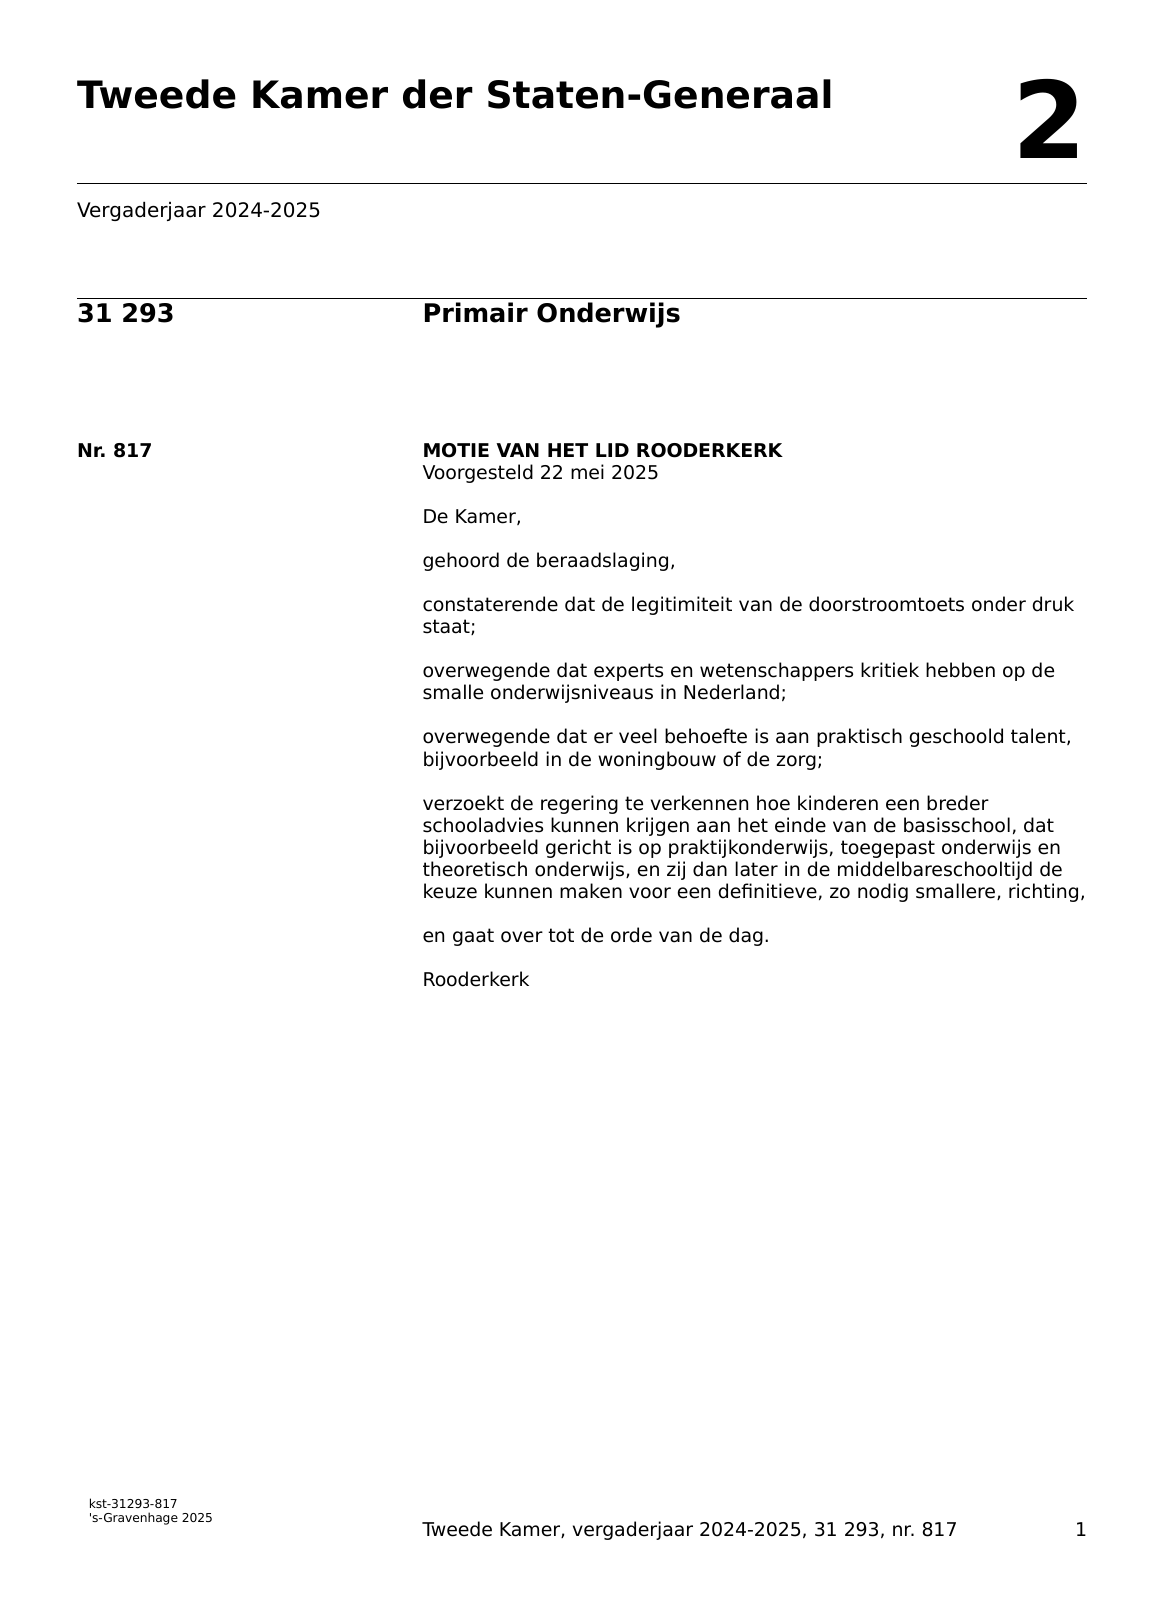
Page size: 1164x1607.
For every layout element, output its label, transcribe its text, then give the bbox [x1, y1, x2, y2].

text verzoekt de regering te verkennen hoe kinderen een breder schooladvies kunnen krijgen aan het einde van de basisschool, dat bijvoorbeeld gericht is op praktijkonderwijs, toegepast onderwijs en theoretisch onderwijs, en zij dan later in de middelbareschooltijd de keuze kunnen maken voor een definitieve, zo nodig smallere, richting, [422, 793, 1087, 902]
text kst-31293-817 [88, 1497, 323, 1511]
text De Kamer, [422, 506, 1087, 528]
text gehoord de beraadslaging, [422, 550, 1087, 572]
subtitle Nr. 817 MOTIE VAN HET LID ROODERKERK [77, 440, 1087, 462]
text constaterende dat de legitimiteit van de doorstroomtoets onder druk staat; [422, 594, 1087, 638]
table_header 2 [886, 59, 1087, 183]
text 's-Gravenhage 2025 [88, 1511, 323, 1525]
text Voorgesteld 22 mei 2025 [422, 462, 1087, 484]
table_header Tweede Kamer der Staten-Generaal [77, 59, 886, 183]
text en gaat over tot de orde van de dag. [422, 925, 1087, 947]
text Rooderkerk [422, 969, 1087, 991]
subtitle 31 293 Primair Onderwijs [77, 299, 1087, 329]
text overwegende dat er veel behoefte is aan praktisch geschoold talent, bijvoorbeeld in de woningbouw of de zorg; [422, 726, 1087, 770]
text overwegende dat experts en wetenschappers kritiek hebben op de smalle onderwijsniveaus in Nederland; [422, 660, 1087, 704]
table_cell Vergaderjaar 2024-2025 [77, 184, 1087, 298]
